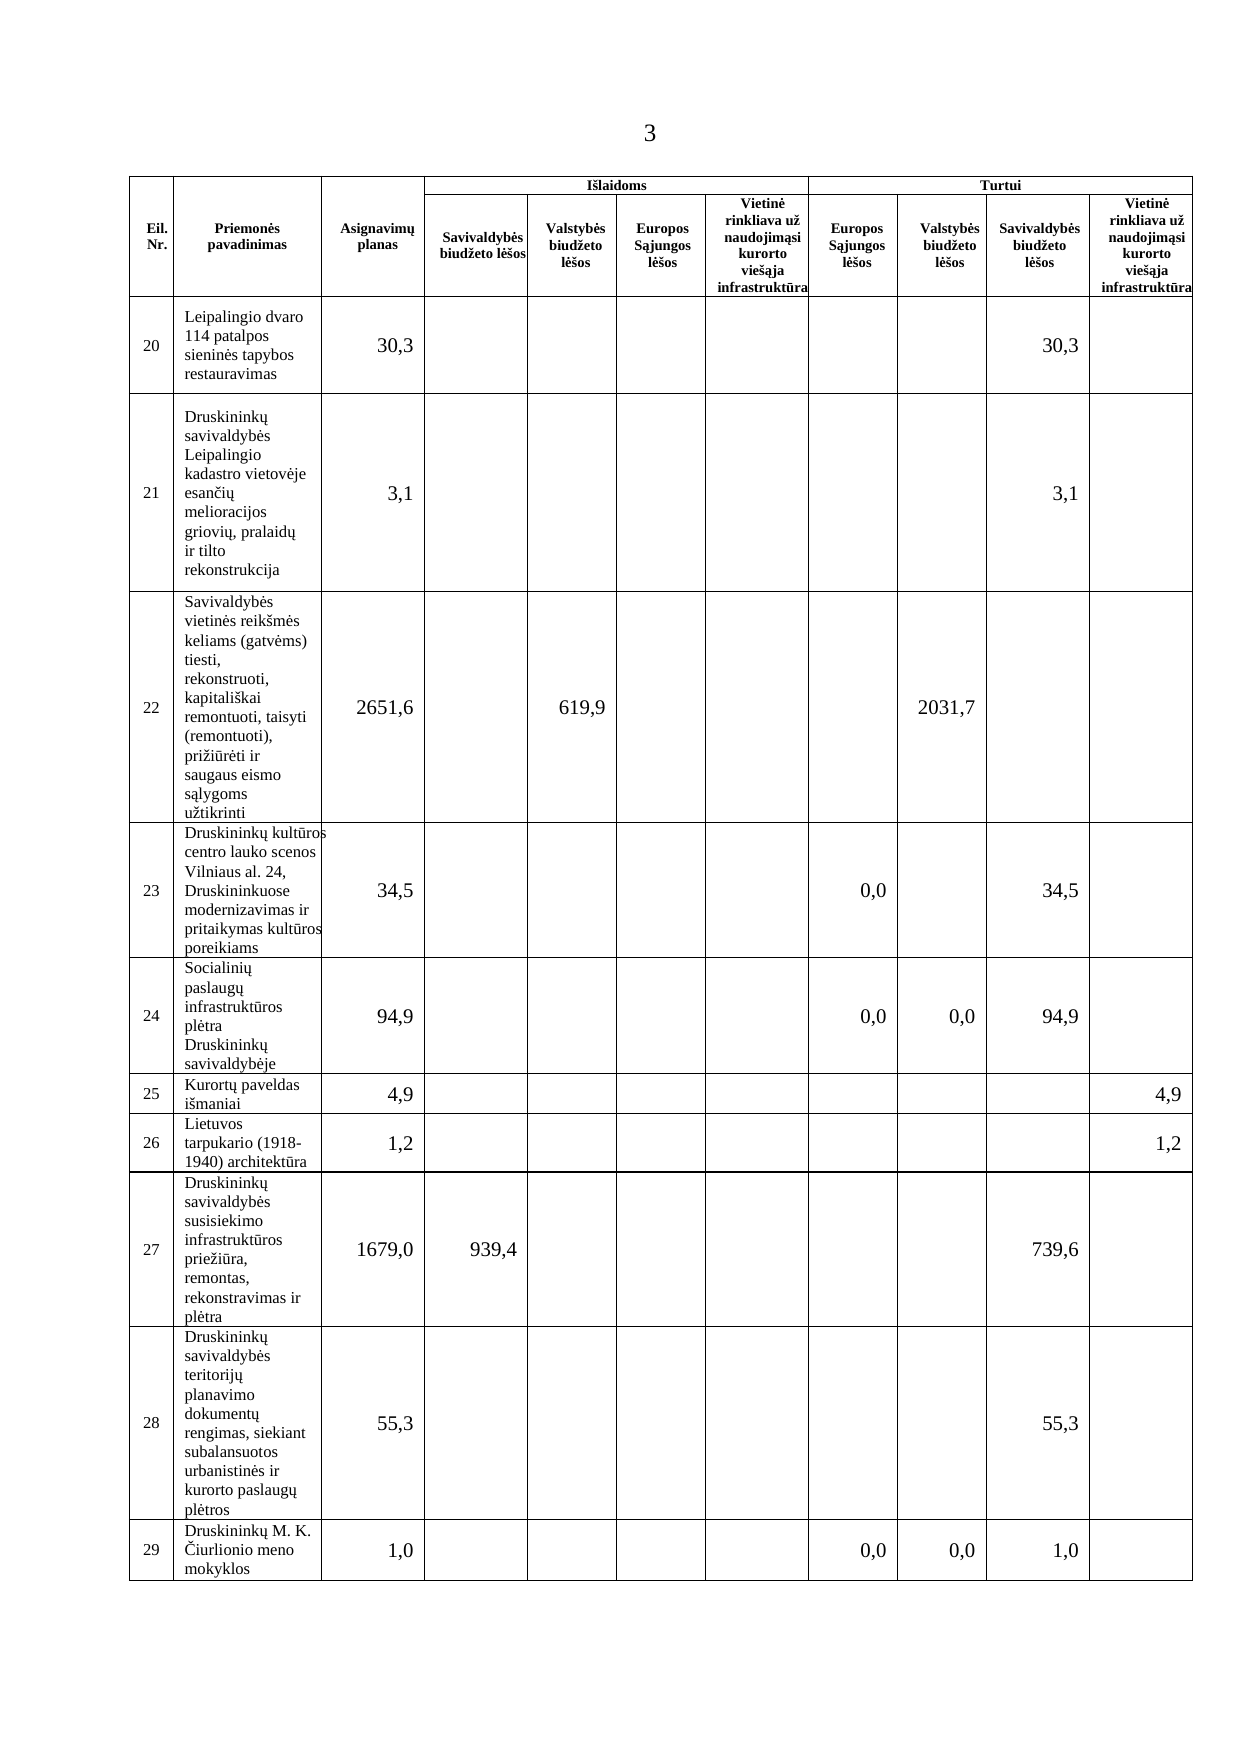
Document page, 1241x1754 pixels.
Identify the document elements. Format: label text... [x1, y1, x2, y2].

table_cell Europos Sąjungos lėšos [809, 195, 897, 296]
table_cell 1,2 [322, 1114, 424, 1171]
table_cell [809, 1173, 897, 1326]
table_cell [528, 1173, 616, 1326]
table_cell [1090, 394, 1192, 591]
table_cell 1,0 [987, 1520, 1089, 1580]
table_cell [706, 1520, 808, 1580]
table_cell [425, 1074, 527, 1113]
table_cell Druskininkų savivaldybės teritorijų planavimo dokumentų rengimas, siekiant subalansuotos urbanistinės ir kurorto paslaugų plėtros [174, 1327, 321, 1518]
table_cell [898, 297, 986, 393]
table_cell 34,5 [322, 823, 424, 957]
table_cell [617, 1327, 705, 1518]
table_cell [528, 958, 616, 1073]
table_cell [425, 823, 527, 957]
table_cell Socialinių paslaugų infrastruktūros plėtra Druskininkų savivaldybėje [174, 958, 321, 1073]
table_cell Savivaldybės vietinės reikšmės keliams (gatvėms) tiesti, rekonstruoti, kapitališkai remontuoti, taisyti (remontuoti), prižiūrėti ir saugaus eismo sąlygoms užtikrinti [174, 592, 321, 822]
table_cell 30,3 [322, 297, 424, 393]
table_cell [617, 1114, 705, 1171]
table_cell [425, 1327, 527, 1518]
table_cell [617, 1520, 705, 1580]
table_cell 3,1 [987, 394, 1089, 591]
table_cell [617, 1074, 705, 1113]
table_cell 94,9 [322, 958, 424, 1073]
table_cell Lietuvos tarpukario (1918-1940) architektūra [174, 1114, 321, 1171]
table_cell Druskininkų kultūros centro lauko scenos Vilniaus al. 24, Druskininkuose modernizavimas ir pritaikymas kultūros poreikiams [174, 823, 321, 957]
table_cell 21 [130, 394, 173, 591]
table_cell 3,1 [322, 394, 424, 591]
table_cell 0,0 [809, 958, 897, 1073]
table_cell 0,0 [898, 958, 986, 1073]
table_cell [617, 958, 705, 1073]
table_cell [1090, 592, 1192, 822]
table_cell [617, 592, 705, 822]
table_header Išlaidoms [425, 177, 808, 194]
table_cell [1090, 1520, 1192, 1580]
table_cell 1679,0 [322, 1173, 424, 1326]
table_cell 2651,6 [322, 592, 424, 822]
table_cell [528, 394, 616, 591]
table_cell [809, 592, 897, 822]
table_cell [898, 1327, 986, 1518]
table_cell 22 [130, 592, 173, 822]
table_cell [898, 1074, 986, 1113]
table_cell [706, 1114, 808, 1171]
table_cell [425, 958, 527, 1073]
table_cell [987, 1114, 1089, 1171]
table_cell [706, 823, 808, 957]
table_cell 1,0 [322, 1520, 424, 1580]
table_header Eil. Nr. [130, 177, 173, 296]
table_cell [706, 394, 808, 591]
table_cell [706, 1173, 808, 1326]
table_cell [898, 823, 986, 957]
table_cell Savivaldybės biudžeto lėšos [425, 195, 527, 296]
table_cell [1090, 1327, 1192, 1518]
table_cell 26 [130, 1114, 173, 1171]
table_cell Vietinė rinkliava už naudojimąsi kurorto viešąja infrastruktūra [1090, 195, 1192, 296]
table_cell Druskininkų M. K. Čiurlionio meno mokyklos [174, 1520, 321, 1580]
table_cell 939,4 [425, 1173, 527, 1326]
table_cell Kurortų paveldas išmaniai [174, 1074, 321, 1113]
table_cell [528, 1327, 616, 1518]
table_cell 29 [130, 1520, 173, 1580]
table_cell [1090, 297, 1192, 393]
table_cell [617, 297, 705, 393]
table_cell [617, 394, 705, 591]
table_cell [425, 394, 527, 591]
table_cell [1090, 958, 1192, 1073]
table_cell [706, 1327, 808, 1518]
table_cell 23 [130, 823, 173, 957]
table_cell [528, 297, 616, 393]
table_cell [706, 297, 808, 393]
table_cell Europos Sąjungos lėšos [617, 195, 705, 296]
table_cell [706, 1074, 808, 1113]
table_cell 739,6 [987, 1173, 1089, 1326]
table_cell 1,2 [1090, 1114, 1192, 1171]
table_cell 34,5 [987, 823, 1089, 957]
table_cell [1090, 1173, 1192, 1326]
table_cell [528, 1520, 616, 1580]
table_cell [987, 1074, 1089, 1113]
table_cell [706, 592, 808, 822]
table_cell Valstybės biudžeto lėšos [898, 195, 986, 296]
table_cell 27 [130, 1173, 173, 1326]
table_header Turtui [809, 177, 1192, 194]
table_cell 619,9 [528, 592, 616, 822]
table_cell [809, 297, 897, 393]
table_cell [528, 1114, 616, 1171]
table_cell 2031,7 [898, 592, 986, 822]
table_cell [528, 1074, 616, 1113]
table_cell 30,3 [987, 297, 1089, 393]
table_cell 55,3 [322, 1327, 424, 1518]
table_cell Savivaldybės biudžeto lėšos [987, 195, 1089, 296]
table_header Asignavimų planas [322, 177, 424, 296]
table_cell Valstybės biudžeto lėšos [528, 195, 616, 296]
table_cell 24 [130, 958, 173, 1073]
table_cell Leipalingio dvaro 114 patalpos sieninės tapybos restauravimas [174, 297, 321, 393]
table_cell 20 [130, 297, 173, 393]
table_cell [809, 1327, 897, 1518]
table_cell [809, 1074, 897, 1113]
table_cell [809, 394, 897, 591]
table_cell 28 [130, 1327, 173, 1518]
table_cell 4,9 [1090, 1074, 1192, 1113]
table_cell [898, 394, 986, 591]
table_cell [898, 1173, 986, 1326]
table_cell 55,3 [987, 1327, 1089, 1518]
table_cell [425, 1114, 527, 1171]
table_cell Druskininkų savivaldybės susisiekimo infrastruktūros priežiūra, remontas, rekonstravimas ir plėtra [174, 1173, 321, 1326]
table_cell Vietinė rinkliava už naudojimąsi kurorto viešąja infrastruktūra [706, 195, 808, 296]
table_header Priemonės pavadinimas [174, 177, 321, 296]
table_cell [425, 297, 527, 393]
table_cell Druskininkų savivaldybės Leipalingio kadastro vietovėje esančių melioracijos griovių, pralaidų ir tilto rekonstrukcija [174, 394, 321, 591]
table_cell 0,0 [898, 1520, 986, 1580]
table_cell [617, 1173, 705, 1326]
table_cell 4,9 [322, 1074, 424, 1113]
table_cell [1090, 823, 1192, 957]
table_cell [987, 592, 1089, 822]
table_cell 0,0 [809, 823, 897, 957]
table_cell [425, 1520, 527, 1580]
table_cell [617, 823, 705, 957]
table_cell [528, 823, 616, 957]
table_cell 25 [130, 1074, 173, 1113]
table_cell [706, 958, 808, 1073]
table_cell 0,0 [809, 1520, 897, 1580]
table_cell [425, 592, 527, 822]
table_cell 94,9 [987, 958, 1089, 1073]
table_cell [809, 1114, 897, 1171]
table_cell [898, 1114, 986, 1171]
